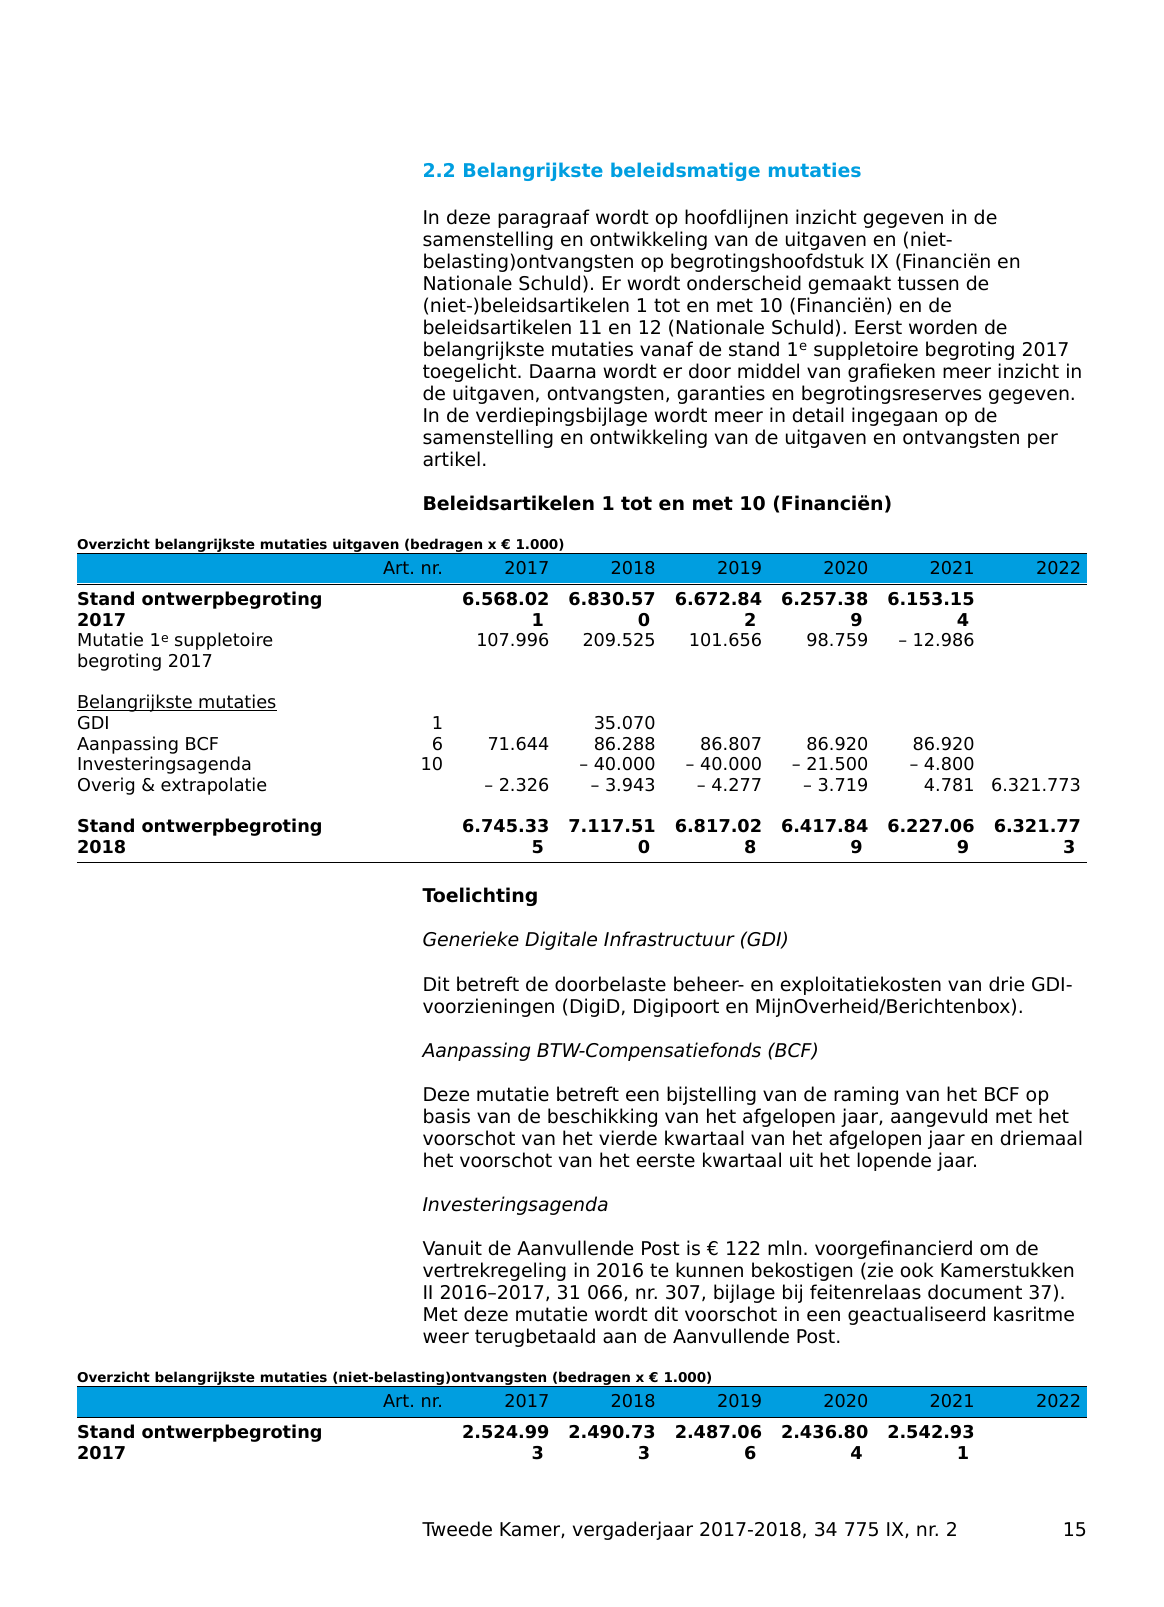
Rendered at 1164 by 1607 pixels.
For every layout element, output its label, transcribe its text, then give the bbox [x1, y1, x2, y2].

table_cell 2.542.931 [874, 1418, 980, 1464]
subtitle Beleidsartikelen 1 tot en met 10 (Financiën) [422, 493, 1087, 515]
table_cell [449, 672, 555, 692]
table_cell Investeringsagenda [77, 754, 342, 775]
table_cell 6.321.773 [980, 775, 1087, 795]
table_cell [343, 672, 449, 692]
table_cell 6.321.773 [980, 816, 1087, 862]
table_cell – 4.800 [874, 754, 980, 775]
table_cell [343, 795, 449, 816]
table_cell Mutatie 1e suppletoire begroting 2017 [77, 630, 342, 672]
table_cell – 2.326 [449, 775, 555, 795]
table_cell [661, 713, 768, 733]
table_cell 2017 [449, 1387, 555, 1417]
table_cell 4.781 [874, 775, 980, 795]
table_cell Belangrijkste mutaties [77, 692, 342, 713]
table_cell Art. nr. [343, 554, 449, 583]
table_cell [449, 795, 555, 816]
table_cell 6.153.154 [874, 585, 980, 630]
table_cell [980, 1418, 1087, 1464]
subtitle Generieke Digitale Infrastructuur (GDI) [422, 929, 1087, 951]
table_cell 2018 [555, 554, 661, 583]
table_cell 10 [343, 754, 449, 775]
table_cell [449, 692, 555, 713]
table_cell Art. nr. [343, 1387, 449, 1417]
table_cell [874, 692, 980, 713]
table_cell [449, 713, 555, 733]
table_header Overzicht belangrijkste mutaties uitgaven (bedragen x € 1.000) [77, 537, 1087, 552]
table_cell 6.817.028 [661, 816, 768, 862]
table_cell 2020 [768, 1387, 874, 1417]
subtitle Investeringsagenda [422, 1194, 1087, 1216]
table_cell [661, 692, 768, 713]
table_cell [980, 630, 1087, 672]
table_cell [980, 692, 1087, 713]
table_header Overzicht belangrijkste mutaties (niet-belasting)ontvangsten (bedragen x € 1.000) [77, 1370, 1087, 1386]
table_cell [77, 554, 342, 583]
table_cell [980, 795, 1087, 816]
text Deze mutatie betreft een bijstelling van de raming van het BCF op basis van de beschikking van het afgelopen jaar, aangevuld met het voorschot van het vierde kwartaal van het afgelopen jaar en driemaal het voorschot van het eerste kwartaal uit het lopende jaar. [422, 1084, 1087, 1172]
table_cell 6.417.849 [768, 816, 874, 862]
table_cell [343, 585, 449, 630]
table_cell 35.070 [555, 713, 661, 733]
table_cell [874, 795, 980, 816]
table_cell [77, 672, 342, 692]
table_cell – 40.000 [555, 754, 661, 775]
table_cell [343, 692, 449, 713]
table_cell – 40.000 [661, 754, 768, 775]
table_cell [768, 713, 874, 733]
table_cell [980, 734, 1087, 754]
text Vanuit de Aanvullende Post is € 122 mln. voorgefinancierd om de vertrekregeling in 2016 te kunnen bekostigen (zie ook Kamerstukken II 2016–2017, 31 066, nr. 307, bijlage bij feitenrelaas document 37). Met deze mutatie wordt dit voorschot in een geactualiseerd kasritme weer terugbetaald aan de Aanvullende Post. [422, 1238, 1087, 1348]
table_cell [343, 1418, 449, 1464]
table_cell 2.524.993 [449, 1418, 555, 1464]
table_cell 101.656 [661, 630, 768, 672]
table_cell 86.288 [555, 734, 661, 754]
table_cell Stand ontwerpbegroting 2017 [77, 585, 342, 630]
table_cell 2017 [449, 554, 555, 583]
table_cell – 3.719 [768, 775, 874, 795]
table_cell 2021 [874, 1387, 980, 1417]
table_cell [343, 775, 449, 795]
table_cell 6.672.842 [661, 585, 768, 630]
table_cell [980, 754, 1087, 775]
table_cell Aanpassing BCF [77, 734, 342, 754]
table_cell [555, 795, 661, 816]
table_cell [661, 672, 768, 692]
table_cell – 21.500 [768, 754, 874, 775]
table_cell 2.490.733 [555, 1418, 661, 1464]
table_cell [343, 630, 449, 672]
table_cell [77, 1387, 342, 1417]
table_cell [874, 672, 980, 692]
table_cell [77, 795, 342, 816]
table_cell 2.487.066 [661, 1418, 768, 1464]
table_cell [768, 672, 874, 692]
table_cell [555, 672, 661, 692]
table_cell 2021 [874, 554, 980, 583]
table_cell 107.996 [449, 630, 555, 672]
table_cell [768, 692, 874, 713]
table_cell 6 [343, 734, 449, 754]
table_cell [874, 713, 980, 733]
table_cell [555, 692, 661, 713]
table_cell 6.745.335 [449, 816, 555, 862]
table_cell Overig & extrapolatie [77, 775, 342, 795]
table_cell 2022 [980, 554, 1087, 583]
table_cell [661, 795, 768, 816]
table_cell 6.257.389 [768, 585, 874, 630]
text Dit betreft de doorbelaste beheer- en exploitatiekosten van drie GDI-voorzieningen (DigiD, Digipoort en MijnOverheid/Berichtenbox). [422, 973, 1087, 1017]
table_cell 209.525 [555, 630, 661, 672]
table_cell – 12.986 [874, 630, 980, 672]
table_cell GDI [77, 713, 342, 733]
table_cell 1 [343, 713, 449, 733]
table_cell [768, 795, 874, 816]
table_cell [980, 713, 1087, 733]
table_cell 2022 [980, 1387, 1087, 1417]
table_cell 2018 [555, 1387, 661, 1417]
table_cell 86.920 [874, 734, 980, 754]
table_cell Stand ontwerpbegroting 2018 [77, 816, 342, 862]
subtitle Toelichting [422, 885, 1087, 907]
table_cell 98.759 [768, 630, 874, 672]
table_cell 6.568.021 [449, 585, 555, 630]
subtitle Aanpassing BTW-Compensatiefonds (BCF) [422, 1040, 1087, 1062]
table_cell [449, 754, 555, 775]
table_cell 2.436.804 [768, 1418, 874, 1464]
table_cell [980, 585, 1087, 630]
table_cell – 4.277 [661, 775, 768, 795]
table_cell 2019 [661, 1387, 768, 1417]
table_cell 86.920 [768, 734, 874, 754]
table_cell 7.117.510 [555, 816, 661, 862]
table_cell 86.807 [661, 734, 768, 754]
table_cell 6.227.069 [874, 816, 980, 862]
table_cell [980, 672, 1087, 692]
table_cell Stand ontwerpbegroting 2017 [77, 1418, 342, 1464]
table_cell – 3.943 [555, 775, 661, 795]
table_cell 6.830.570 [555, 585, 661, 630]
table_cell 71.644 [449, 734, 555, 754]
table_cell 2019 [661, 554, 768, 583]
table_cell 2020 [768, 554, 874, 583]
table_cell [343, 816, 449, 862]
subtitle 2.2 Belangrijkste beleidsmatige mutaties [422, 160, 1087, 182]
text In deze paragraaf wordt op hoofdlijnen inzicht gegeven in de samenstelling en ontwikkeling van de uitgaven en (niet-belasting)ontvangsten op begrotingshoofdstuk IX (Financiën en Nationale Schuld). Er wordt onderscheid gemaakt tussen de (niet-)beleidsartikelen 1 tot en met 10 (Financiën) en de beleidsartikelen 11 en 12 (Nationale Schuld). Eerst worden de belangrijkste mutaties vanaf de stand 1e suppletoire begroting 2017 toegelicht. Daarna wordt er door middel van grafieken meer inzicht in de uitgaven, ontvangsten, garanties en begrotingsreserves gegeven. In de verdiepingsbijlage wordt meer in detail ingegaan op de samenstelling en ontwikkeling van de uitgaven en ontvangsten per artikel. [422, 207, 1087, 471]
